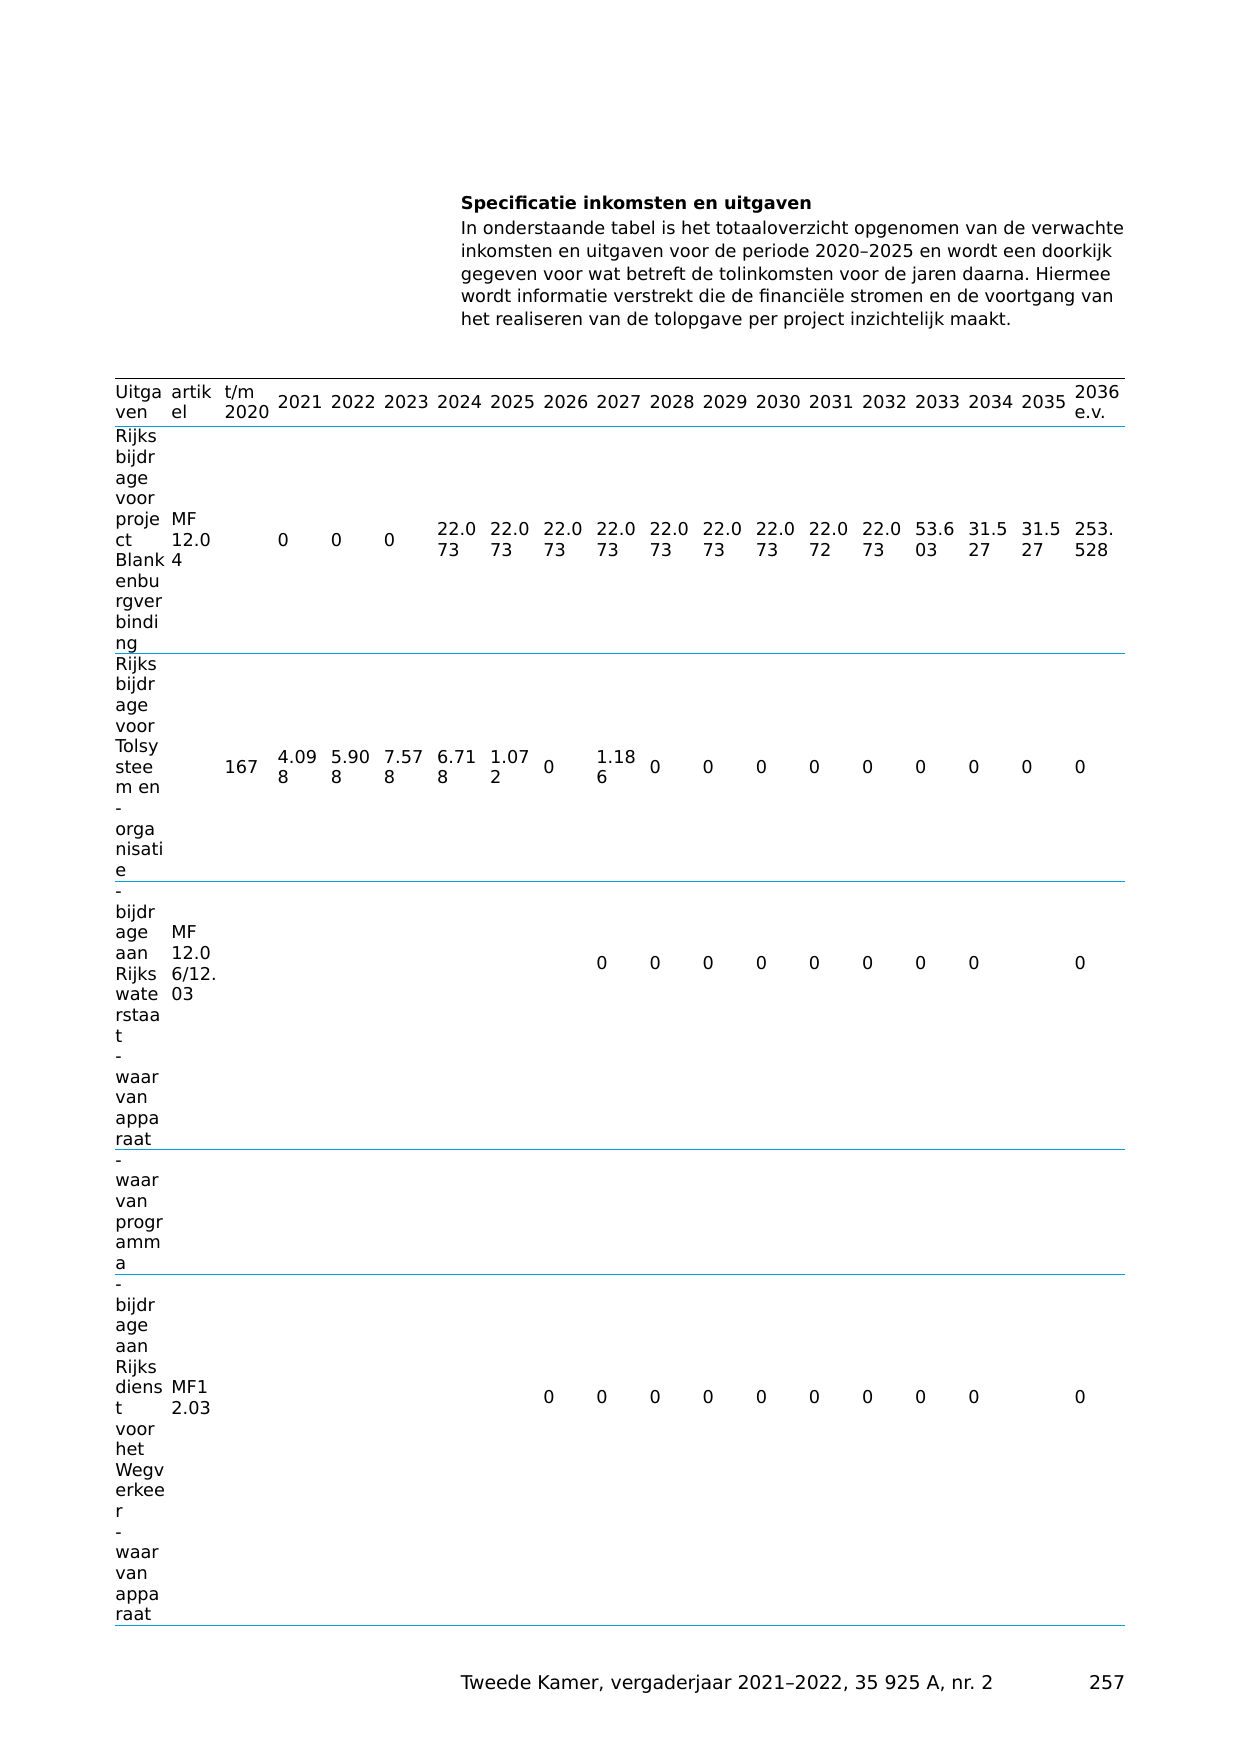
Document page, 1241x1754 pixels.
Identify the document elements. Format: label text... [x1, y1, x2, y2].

table_cell 0 [753, 882, 806, 1046]
table_cell 22.073 [434, 427, 487, 653]
table_header Tabel 101 Specificatie inkomsten en uitgaven (bedragen x € 1.000) [115, 353, 1125, 378]
table_cell 0 [646, 1275, 699, 1522]
table_cell [381, 882, 434, 1046]
table_cell [275, 1275, 328, 1522]
table_cell - waarvan apparaat [115, 1046, 168, 1149]
table_cell 2030 [753, 379, 806, 426]
table_cell [168, 1522, 221, 1625]
table_cell [221, 1275, 274, 1522]
table_cell [806, 1150, 859, 1273]
table_cell [487, 882, 540, 1046]
table_cell [593, 1522, 646, 1625]
text Specificatie inkomsten en uitgaven [461, 191, 1125, 214]
table_cell Rijksbijdrage voor Tolsysteem en -organisatie [115, 654, 168, 881]
table_cell [593, 1150, 646, 1273]
table_cell [1018, 1522, 1071, 1625]
table_cell t/m 2020 [221, 379, 274, 426]
table_cell MF 12.06/12.03 [168, 882, 221, 1046]
table_cell [700, 1150, 753, 1273]
table_cell 22.073 [487, 427, 540, 653]
table_cell 2034 [965, 379, 1018, 426]
table_cell 0 [381, 427, 434, 653]
table_cell [168, 1150, 221, 1273]
table_cell 0 [806, 882, 859, 1046]
table_cell 0 [859, 654, 912, 881]
table_cell [434, 1150, 487, 1273]
table_cell [593, 1046, 646, 1149]
table_cell [965, 1046, 1018, 1149]
table_cell [275, 1522, 328, 1625]
table_cell [221, 427, 274, 653]
table_cell Rijksbijdrage voor project Blankenburgverbinding [115, 427, 168, 653]
table_cell 22.073 [700, 427, 753, 653]
table_cell [487, 1150, 540, 1273]
table_cell [221, 1046, 274, 1149]
table_cell 0 [859, 1275, 912, 1522]
table_cell [540, 882, 593, 1046]
table_cell [700, 1046, 753, 1149]
table_cell [912, 1522, 965, 1625]
table_cell 0 [912, 1275, 965, 1522]
table_cell [912, 1150, 965, 1273]
table_cell 0 [965, 1275, 1018, 1522]
table_cell 0 [806, 1275, 859, 1522]
table_cell 7.578 [381, 654, 434, 881]
table_cell 2021 [275, 379, 328, 426]
table_cell [328, 882, 381, 1046]
table_cell MF12.03 [168, 1275, 221, 1522]
table_cell 0 [328, 427, 381, 653]
table_cell [646, 1046, 699, 1149]
table_cell 22.073 [859, 427, 912, 653]
table_cell [1018, 1150, 1071, 1273]
table_cell [487, 1522, 540, 1625]
table_cell Uitgaven [115, 379, 168, 426]
table_cell 2036 e.v. [1071, 379, 1125, 426]
table_cell 2024 [434, 379, 487, 426]
table_cell 167 [221, 654, 274, 881]
table_cell [434, 882, 487, 1046]
table_cell 22.072 [806, 427, 859, 653]
table_cell [753, 1046, 806, 1149]
table_cell - waarvan apparaat [115, 1522, 168, 1625]
table_cell artikel [168, 379, 221, 426]
table_cell [806, 1522, 859, 1625]
table_cell [381, 1522, 434, 1625]
table_cell 2025 [487, 379, 540, 426]
table_cell [168, 1046, 221, 1149]
table_cell [700, 1522, 753, 1625]
table_cell 31.527 [1018, 427, 1071, 653]
table_cell 22.073 [646, 427, 699, 653]
table_cell 0 [859, 882, 912, 1046]
table_cell [1071, 1150, 1125, 1273]
table_cell [221, 1150, 274, 1273]
table_cell [540, 1150, 593, 1273]
table_cell 0 [965, 882, 1018, 1046]
table_cell 0 [753, 654, 806, 881]
table_cell [328, 1275, 381, 1522]
table_cell - bijdrage aan Rijksdienst voor het Wegverkeer [115, 1275, 168, 1522]
table_cell 0 [700, 1275, 753, 1522]
table_cell 2027 [593, 379, 646, 426]
table_cell [434, 1522, 487, 1625]
table_cell 0 [593, 882, 646, 1046]
table_cell 0 [646, 654, 699, 881]
table_cell [328, 1522, 381, 1625]
table_cell [859, 1522, 912, 1625]
table_cell 2029 [700, 379, 753, 426]
table_cell [753, 1150, 806, 1273]
table_cell 0 [700, 654, 753, 881]
table_cell 2032 [859, 379, 912, 426]
table_cell [965, 1522, 1018, 1625]
table_cell [646, 1150, 699, 1273]
table_cell 0 [912, 654, 965, 881]
table_cell [753, 1522, 806, 1625]
table_cell [806, 1046, 859, 1149]
table_cell 0 [806, 654, 859, 881]
table_cell [1018, 1275, 1071, 1522]
table_cell 2031 [806, 379, 859, 426]
table_cell [434, 1275, 487, 1522]
table_cell - bijdrage aan Rijkswaterstaat [115, 882, 168, 1046]
table_cell - waarvan programma [115, 1150, 168, 1273]
table_cell [912, 1046, 965, 1149]
table_cell [646, 1522, 699, 1625]
table_cell 0 [1071, 1275, 1125, 1522]
table_cell 0 [912, 882, 965, 1046]
table_cell [1018, 882, 1071, 1046]
table_cell [859, 1046, 912, 1149]
table_cell 2033 [912, 379, 965, 426]
table_cell 0 [965, 654, 1018, 881]
table_cell [434, 1046, 487, 1149]
table_cell 4.098 [275, 654, 328, 881]
table_cell 0 [540, 1275, 593, 1522]
table_cell 31.527 [965, 427, 1018, 653]
table_cell 6.718 [434, 654, 487, 881]
table_cell 1.186 [593, 654, 646, 881]
table_cell [859, 1150, 912, 1273]
table_cell 2023 [381, 379, 434, 426]
table_cell 0 [753, 1275, 806, 1522]
table_cell [540, 1046, 593, 1149]
table_cell [221, 882, 274, 1046]
table_cell 2035 [1018, 379, 1071, 426]
table_cell [540, 1522, 593, 1625]
table_cell [381, 1275, 434, 1522]
table_cell [275, 882, 328, 1046]
table_cell [1018, 1046, 1071, 1149]
table_cell MF 12.04 [168, 427, 221, 653]
table_cell 22.073 [593, 427, 646, 653]
table_cell 0 [1071, 882, 1125, 1046]
table_cell [275, 1046, 328, 1149]
table_cell 53.603 [912, 427, 965, 653]
table_cell 0 [593, 1275, 646, 1522]
table_cell [328, 1150, 381, 1273]
table_cell [487, 1046, 540, 1149]
table_cell 0 [646, 882, 699, 1046]
table_cell [328, 1046, 381, 1149]
table_cell [487, 1275, 540, 1522]
table_cell [275, 1150, 328, 1273]
text In onderstaande tabel is het totaaloverzicht opgenomen van de verwachte inkomsten en uitgaven voor de periode 2020–2025 en wordt een doorkijk gegeven voor wat betreft de tolinkomsten voor de jaren daarna. Hiermee wordt informatie verstrekt die de financiële stromen en de voortgang van het realiseren van de tolopgave per project inzichtelijk maakt. [461, 216, 1125, 330]
table_cell 1.072 [487, 654, 540, 881]
table_cell 0 [1018, 654, 1071, 881]
table_cell [381, 1150, 434, 1273]
table_cell [1071, 1046, 1125, 1149]
table_cell 2028 [646, 379, 699, 426]
table_cell 0 [700, 882, 753, 1046]
table_cell 22.073 [753, 427, 806, 653]
table_cell [221, 1522, 274, 1625]
table_cell 2022 [328, 379, 381, 426]
table_cell [168, 654, 221, 881]
table_cell 5.908 [328, 654, 381, 881]
table_cell 0 [540, 654, 593, 881]
table_cell [1071, 1522, 1125, 1625]
table_cell 2026 [540, 379, 593, 426]
table_cell [965, 1150, 1018, 1273]
table_cell 0 [1071, 654, 1125, 881]
table_cell 22.073 [540, 427, 593, 653]
table_cell 253.528 [1071, 427, 1125, 653]
table_cell 0 [275, 427, 328, 653]
table_cell [381, 1046, 434, 1149]
